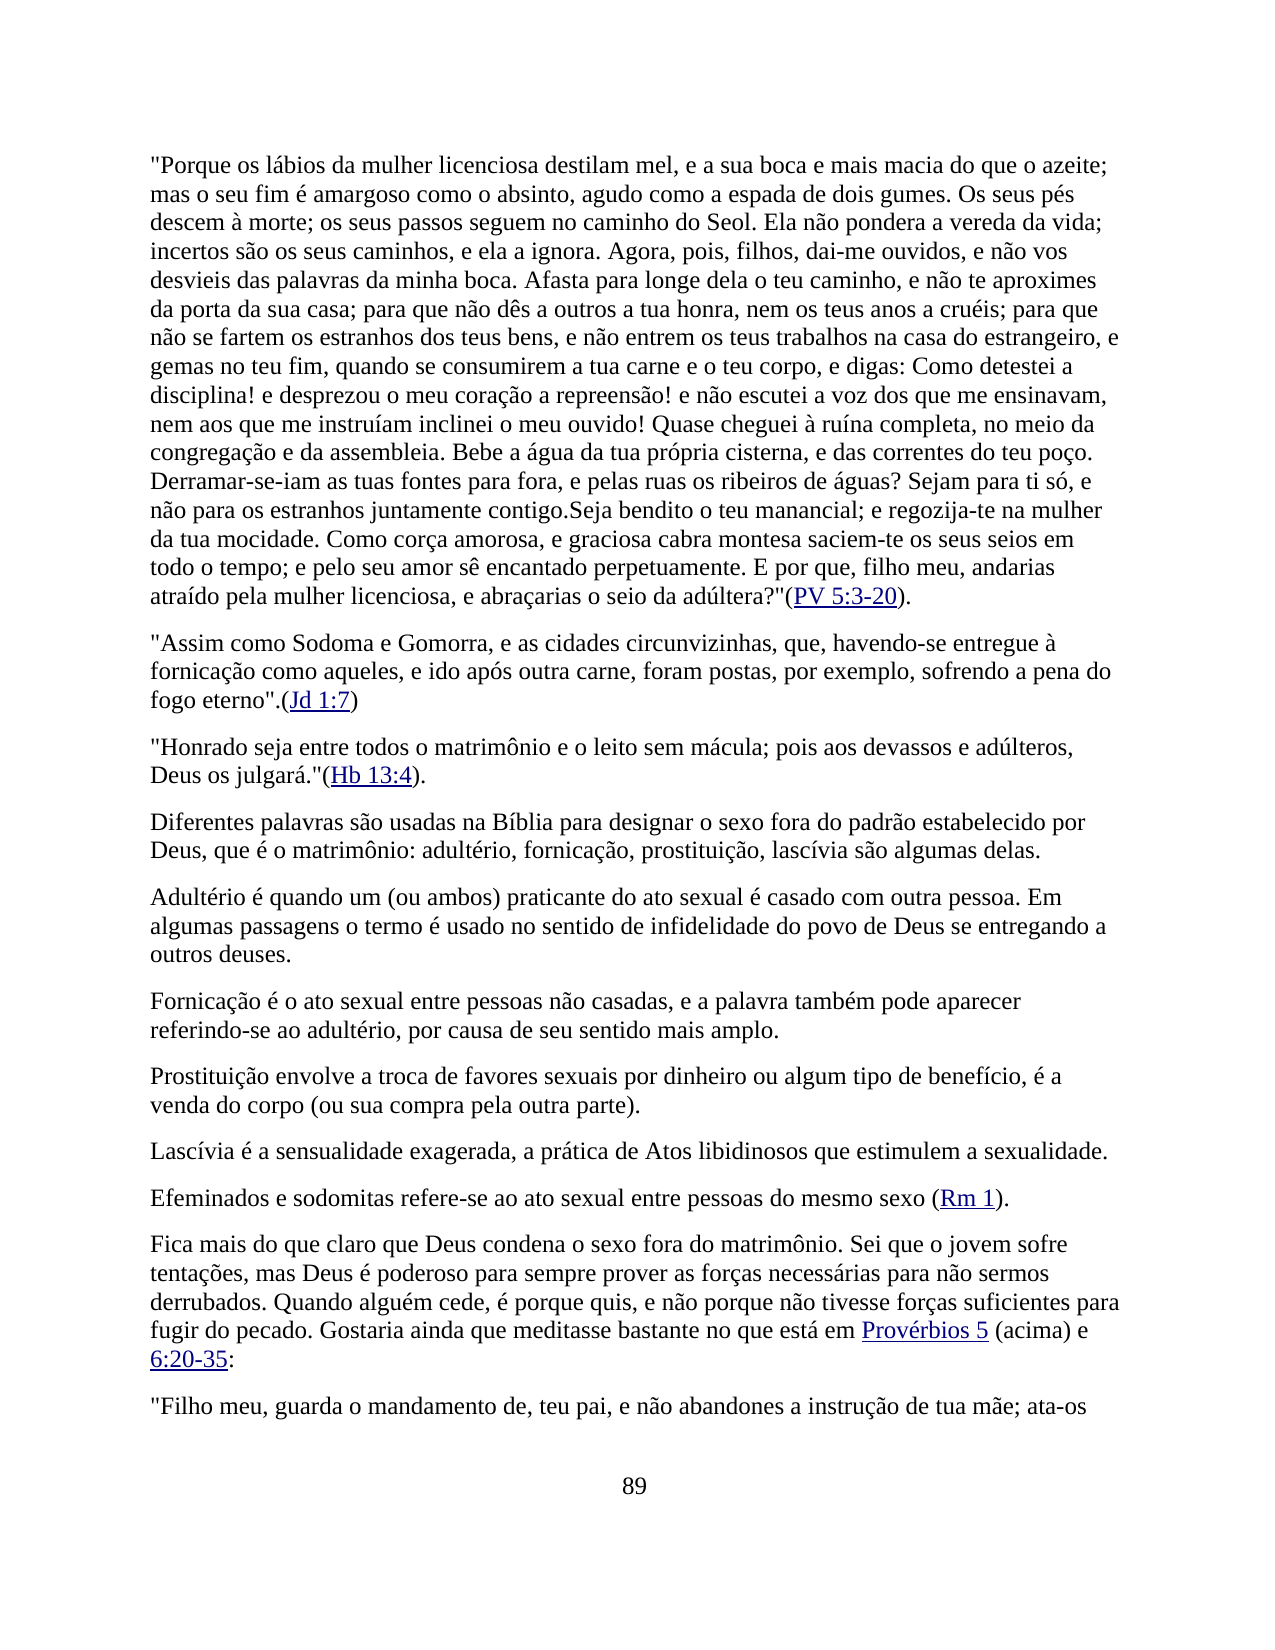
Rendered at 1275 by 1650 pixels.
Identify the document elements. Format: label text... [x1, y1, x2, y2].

text Prostituição envolve a troca de favores sexuais por dinheiro ou algum tipo de benefício, é a venda do corpo (ou sua compra pela outra parte). [150, 1061, 1125, 1119]
text Fornicação é o ato sexual entre pessoas não casadas, e a palavra também pode aparecer referindo-se ao adultério, por causa de seu sentido mais amplo. [150, 986, 1125, 1043]
text "Filho meu, guarda o mandamento de, teu pai, e não abandones a instrução de tua mãe; ata-os [150, 1391, 1125, 1419]
text Adultério é quando um (ou ambos) praticante do ato sexual é casado com outra pessoa. Em algumas passagens o termo é usado no sentido de infidelidade do povo de Deus se entregando a outros deuses. [150, 882, 1125, 968]
text Efeminados e sodomitas refere-se ao ato sexual entre pessoas do mesmo sexo (Rm 1). [150, 1183, 1125, 1212]
text "Assim como Sodoma e Gomorra, e as cidades circunvizinhas, que, havendo-se entregue à fornicação como aqueles, e ido após outra carne, foram postas, por exemplo, sofrendo a pena do fogo eterno".(Jd 1:7) [150, 628, 1125, 714]
text Diferentes palavras são usadas na Bíblia para designar o sexo fora do padrão estabelecido por Deus, que é o matrimônio: adultério, fornicação, prostituição, lascívia são algumas delas. [150, 807, 1125, 864]
text Lascívia é a sensualidade exagerada, a prática de Atos libidinosos que estimulem a sexualidade. [150, 1136, 1125, 1165]
text "Porque os lábios da mulher licenciosa destilam mel, e a sua boca e mais macia do que o azeite; mas o seu fim é amargoso como o absinto, agudo como a espada de dois gumes. Os seus pés descem à morte; os seus passos seguem no caminho do Seol. Ela não pondera a vereda da vida; incertos são os seus caminhos, e ela a ignora. Agora, pois, filhos, dai-me ouvidos, e não vos desvieis das palavras da minha boca. Afasta para longe dela o teu caminho, e não te aproximes da porta da sua casa; para que não dês a outros a tua honra, nem os teus anos a cruéis; para que não se fartem os estranhos dos teus bens, e não entrem os teus trabalhos na casa do estrangeiro, e gemas no teu fim, quando se consumirem a tua carne e o teu corpo, e digas: Como detestei a disciplina! e desprezou o meu coração a repreensão! e não escutei a voz dos que me ensinavam, nem aos que me instruíam inclinei o meu ouvido! Quase cheguei à ruína completa, no meio da congregação e da assembleia. Bebe a água da tua própria cisterna, e das correntes do teu poço. Derramar-se-iam as tuas fontes para fora, e pelas ruas os ribeiros de águas? Sejam para ti só, e não para os estranhos juntamente contigo.Seja bendito o teu manancial; e regozija-te na mulher da tua mocidade. Como corça amorosa, e graciosa cabra montesa saciem-te os seus seios em todo o tempo; e pelo seu amor sê encantado perpetuamente. E por que, filho meu, andarias atraído pela mulher licenciosa, e abraçarias o seio da adúltera?"(PV 5:3-20). [150, 150, 1125, 610]
text "Honrado seja entre todos o matrimônio e o leito sem mácula; pois aos devassos e adúlteros, Deus os julgará."(Hb 13:4). [150, 732, 1125, 789]
text Fica mais do que claro que Deus condena o sexo fora do matrimônio. Sei que o jovem sofre tentações, mas Deus é poderoso para sempre prover as forças necessárias para não sermos derrubados. Quando alguém cede, é porque quis, e não porque não tivesse forças suficientes para fugir do pecado. Gostaria ainda que meditasse bastante no que está em Provérbios 5 (acima) e 6:20-35: [150, 1229, 1125, 1373]
